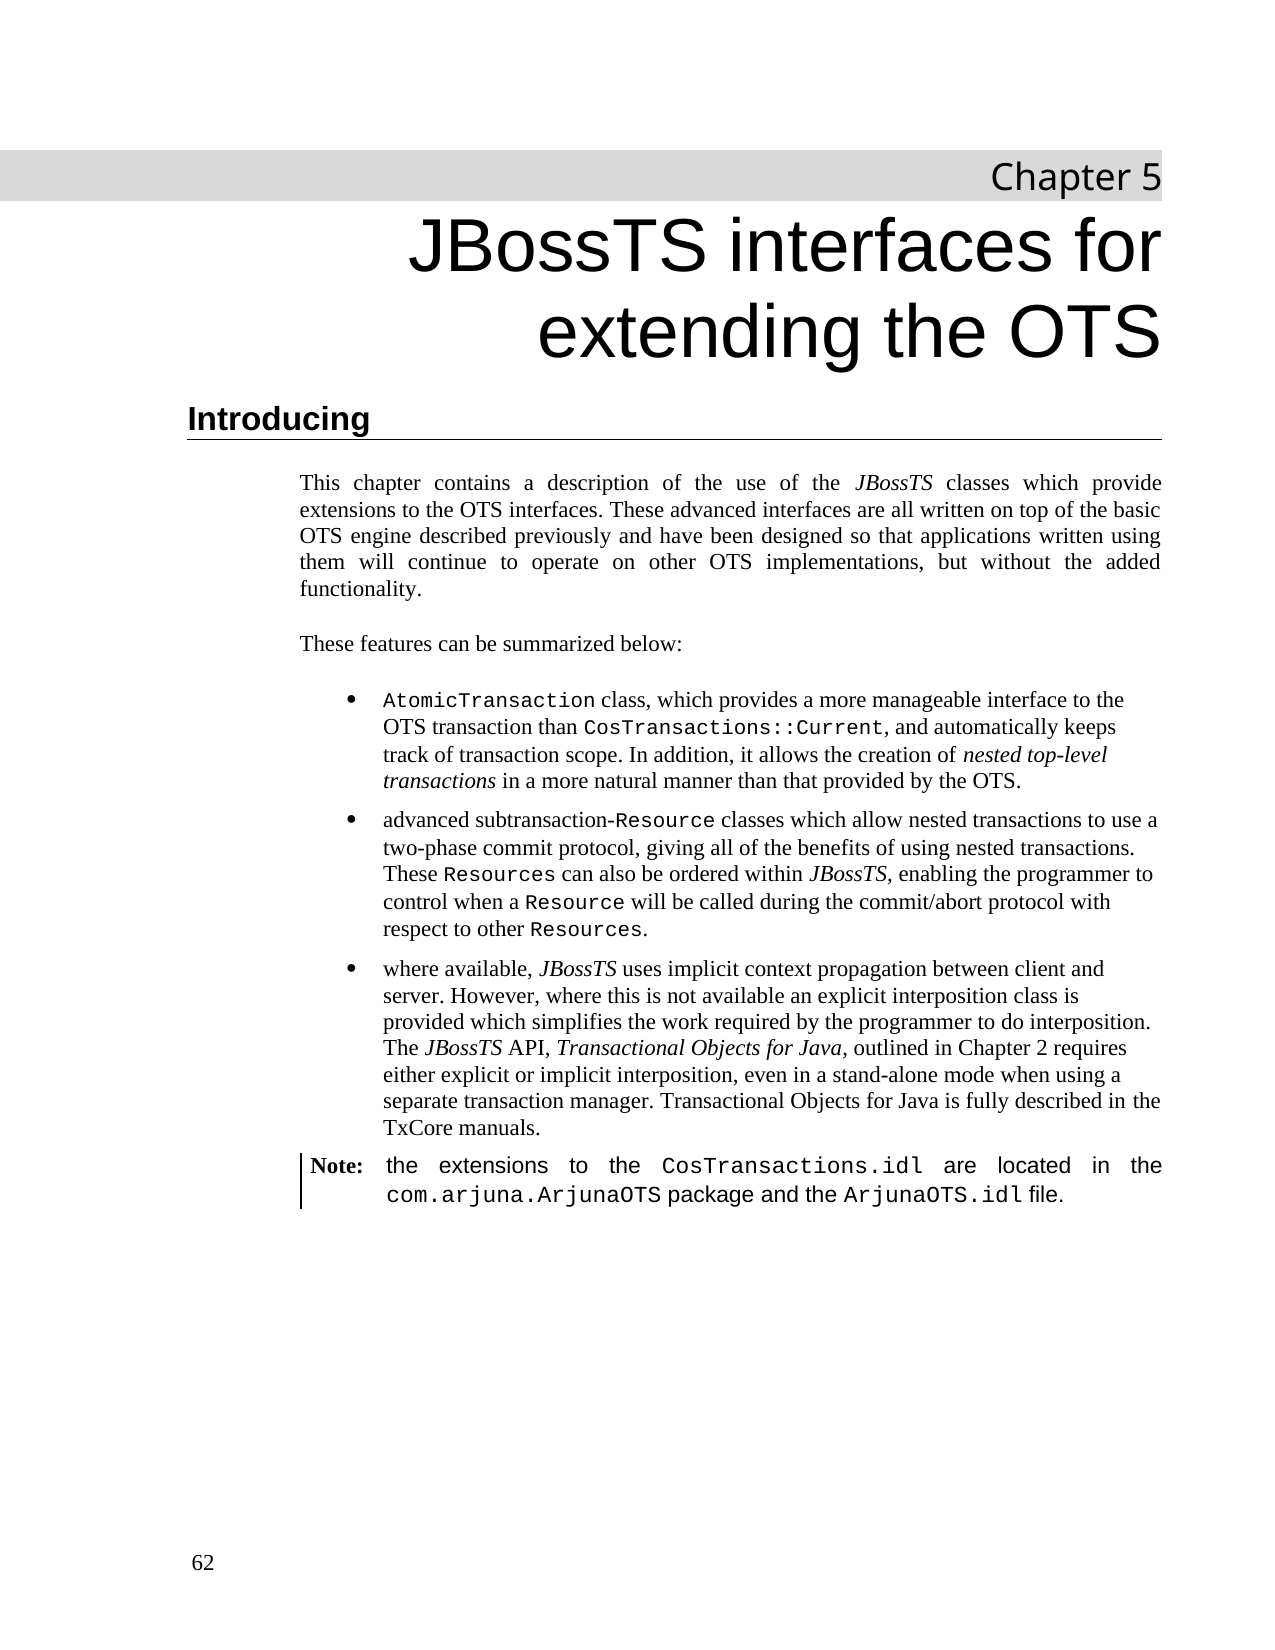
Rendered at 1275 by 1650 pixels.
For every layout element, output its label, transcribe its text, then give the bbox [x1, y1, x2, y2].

list AtomicTransaction class, which provides a more manageable interface to the OTS transaction than CosTransactions::Current, and automatically keeps track of transaction scope. In addition, it allows the creation of nested top-level transactions in a more natural manner than that provided by the OTS. [347, 686, 1162, 794]
text These features can be summarized below: [299, 630, 1162, 657]
list where available, JBossTS uses implicit context propagation between client and server. However, where this is not available an explicit interposition class is provided which simplifies the work required by the programmer to do interposition. The JBossTS API, Transactional Objects for Java, outlined in Chapter 2 requires either explicit or implicit interposition, even in a stand-alone mode when using a separate transaction manager. Transactional Objects for Java is fully described in the TxCore manuals. [347, 955, 1162, 1140]
list advanced subtransaction-Resource classes which allow nested transactions to use a two-phase commit protocol, giving all of the benefits of using nested transactions. These Resources can also be ordered within JBossTS, enabling the programmer to control when a Resource will be called during the commit/abort protocol with respect to other Resources. [347, 806, 1162, 943]
text This chapter contains a description of the use of the JBossTS classes which provide extensions to the OTS interfaces. These advanced interfaces are all written on top of the basic OTS engine described previously and have been designed so that applications written using them will continue to operate on other OTS implementations, but without the added functionality. [299, 469, 1162, 601]
title JBossTS interfaces for extending the OTS [302, 201, 1162, 373]
subtitle Introducing [187, 398, 1162, 439]
list the extensions to the CosTransactions.idl are located in the com.arjuna.ArjunaOTS package and the ArjunaOTS.idl file. [300, 1152, 1162, 1209]
